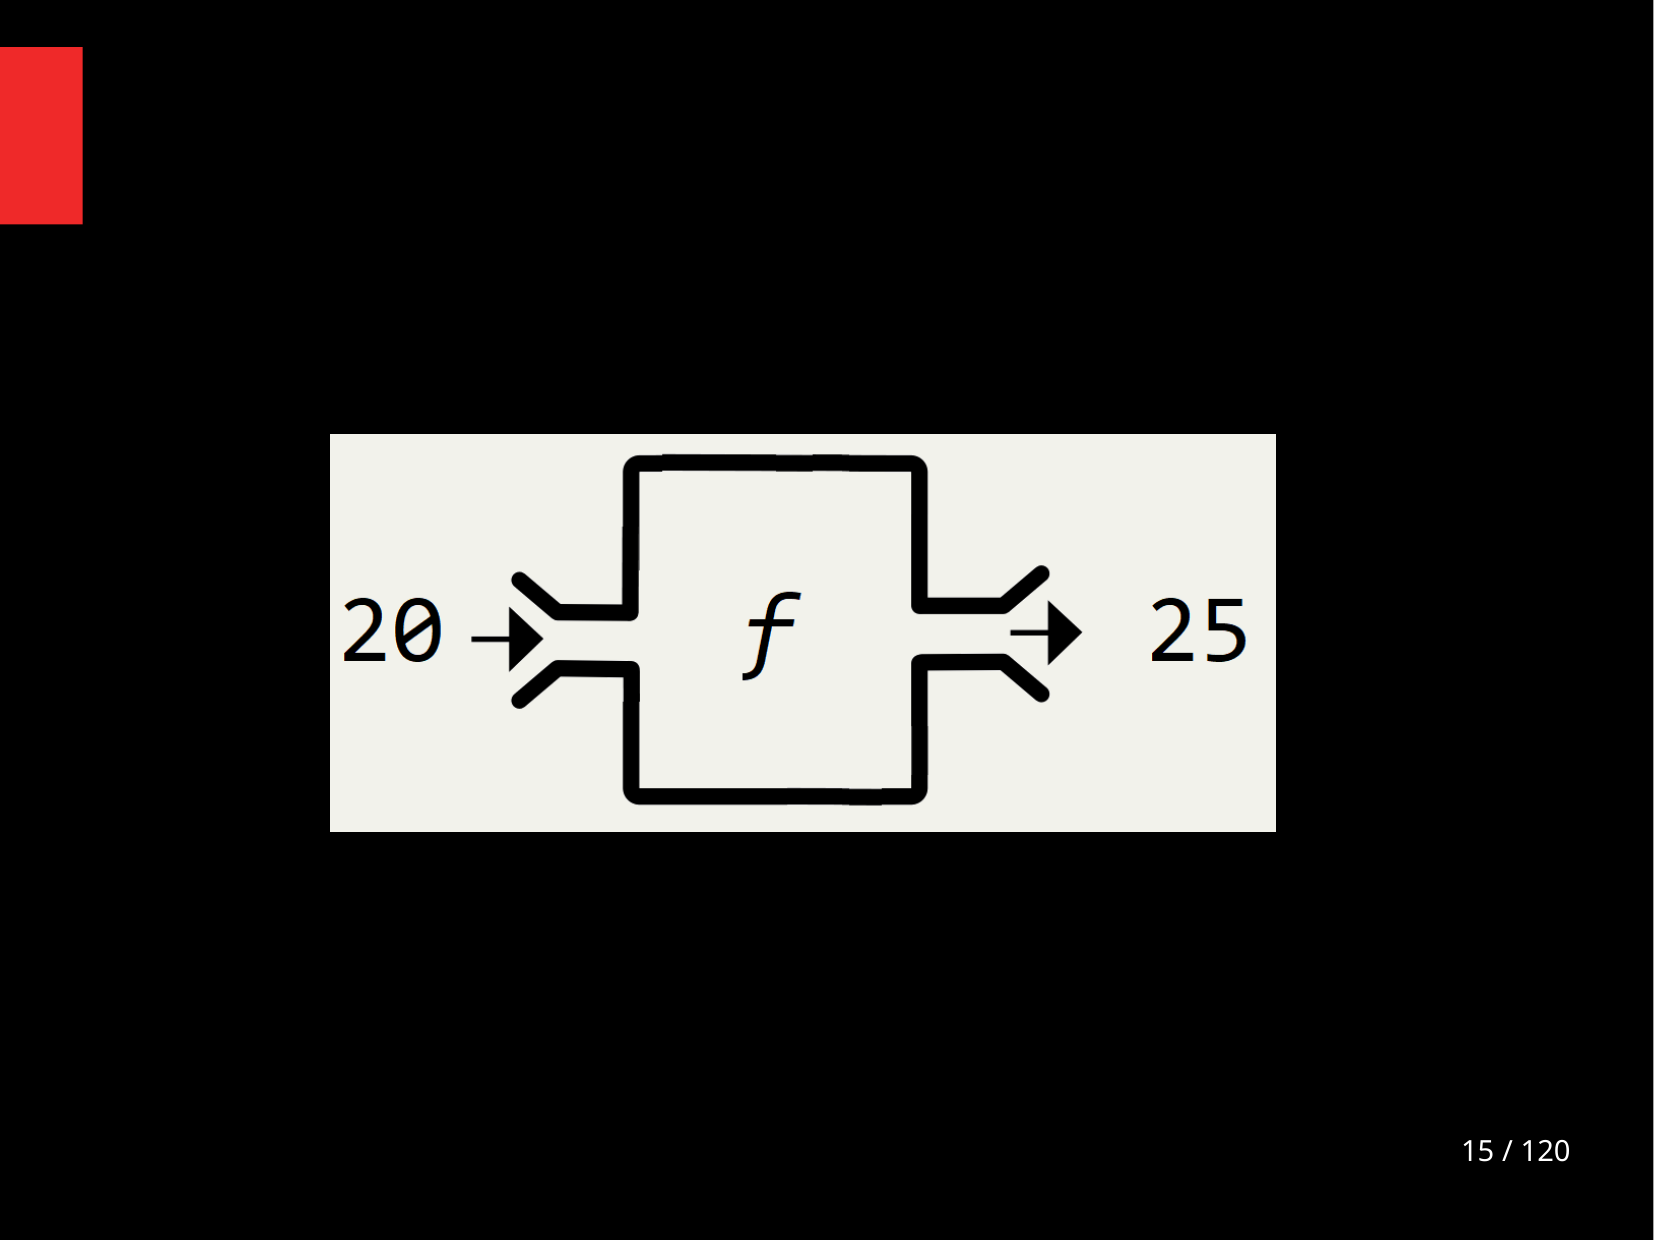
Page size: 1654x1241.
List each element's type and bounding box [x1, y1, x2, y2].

picture [330, 434, 1276, 832]
